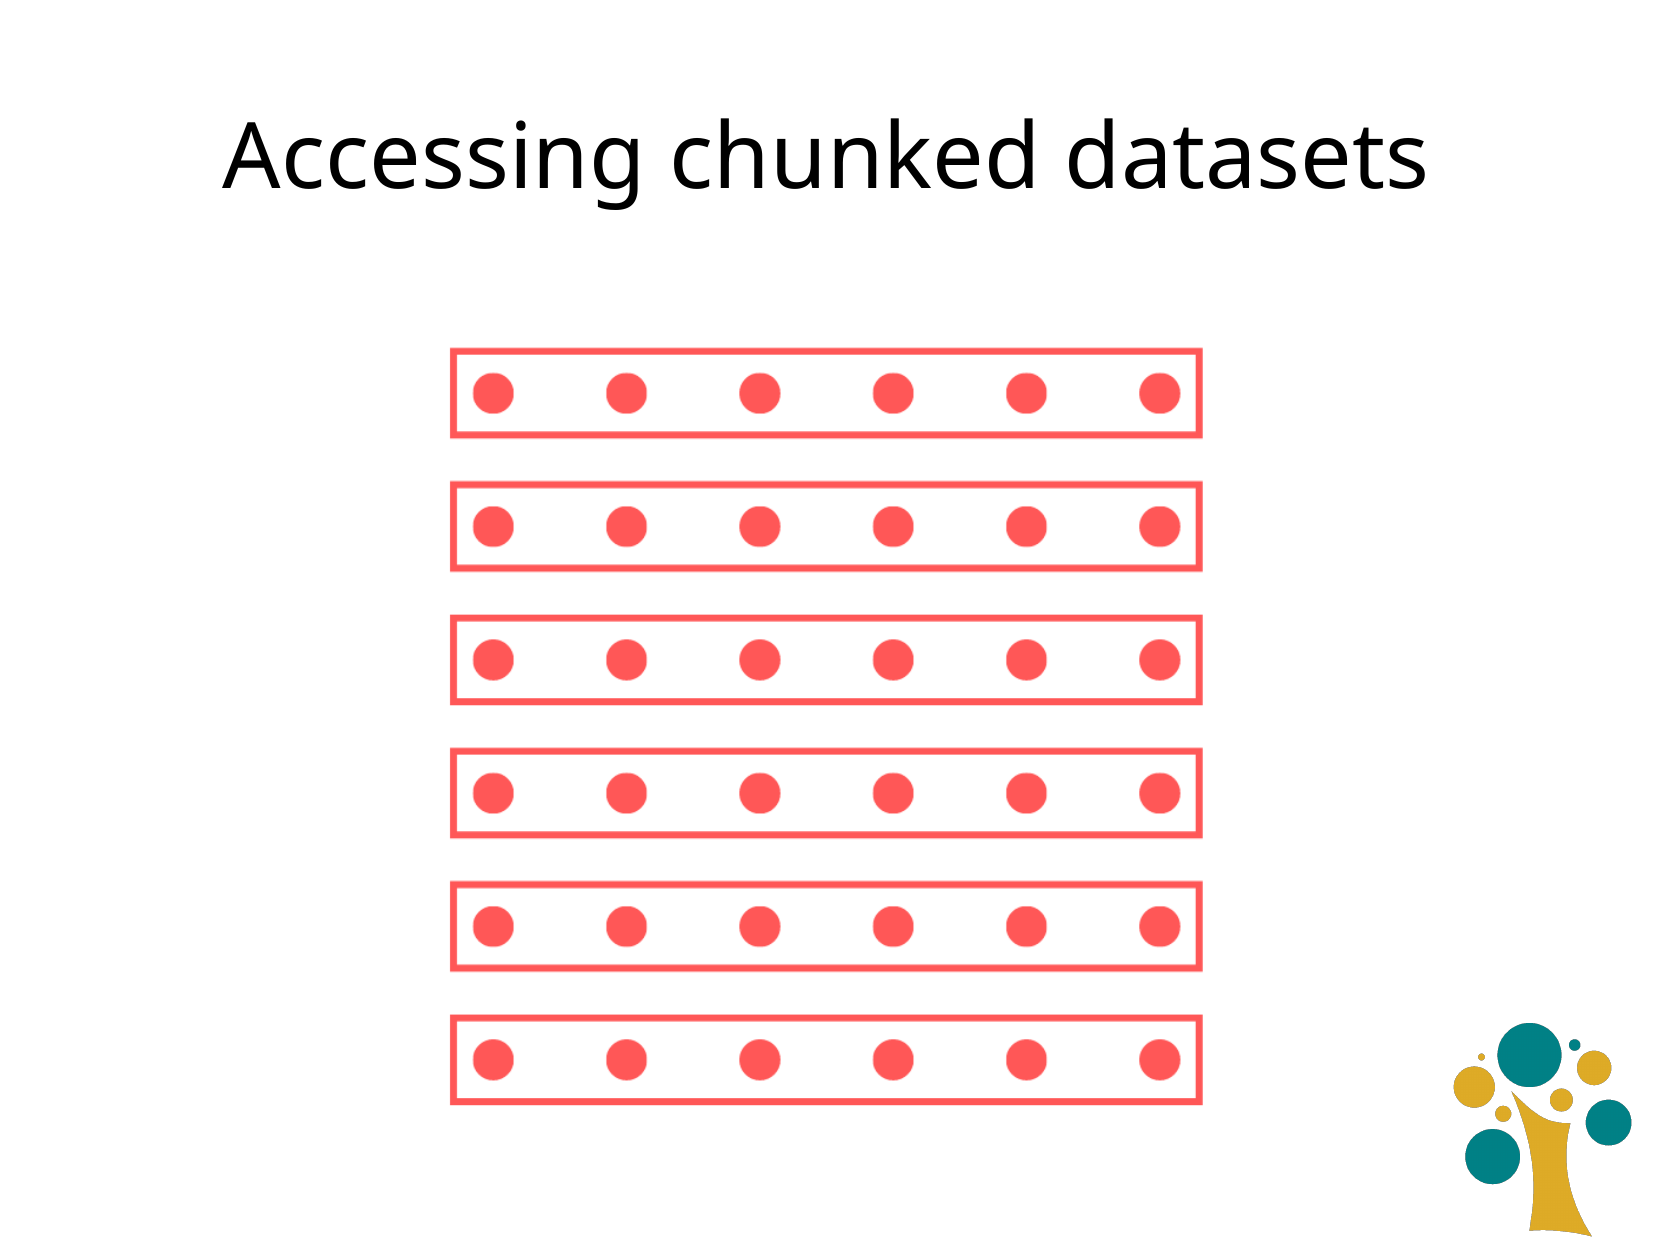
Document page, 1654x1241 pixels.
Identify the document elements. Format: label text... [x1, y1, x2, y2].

picture [356, 256, 1297, 1197]
title Accessing chunked datasets [82, 49, 1571, 257]
picture [1429, 1019, 1650, 1241]
